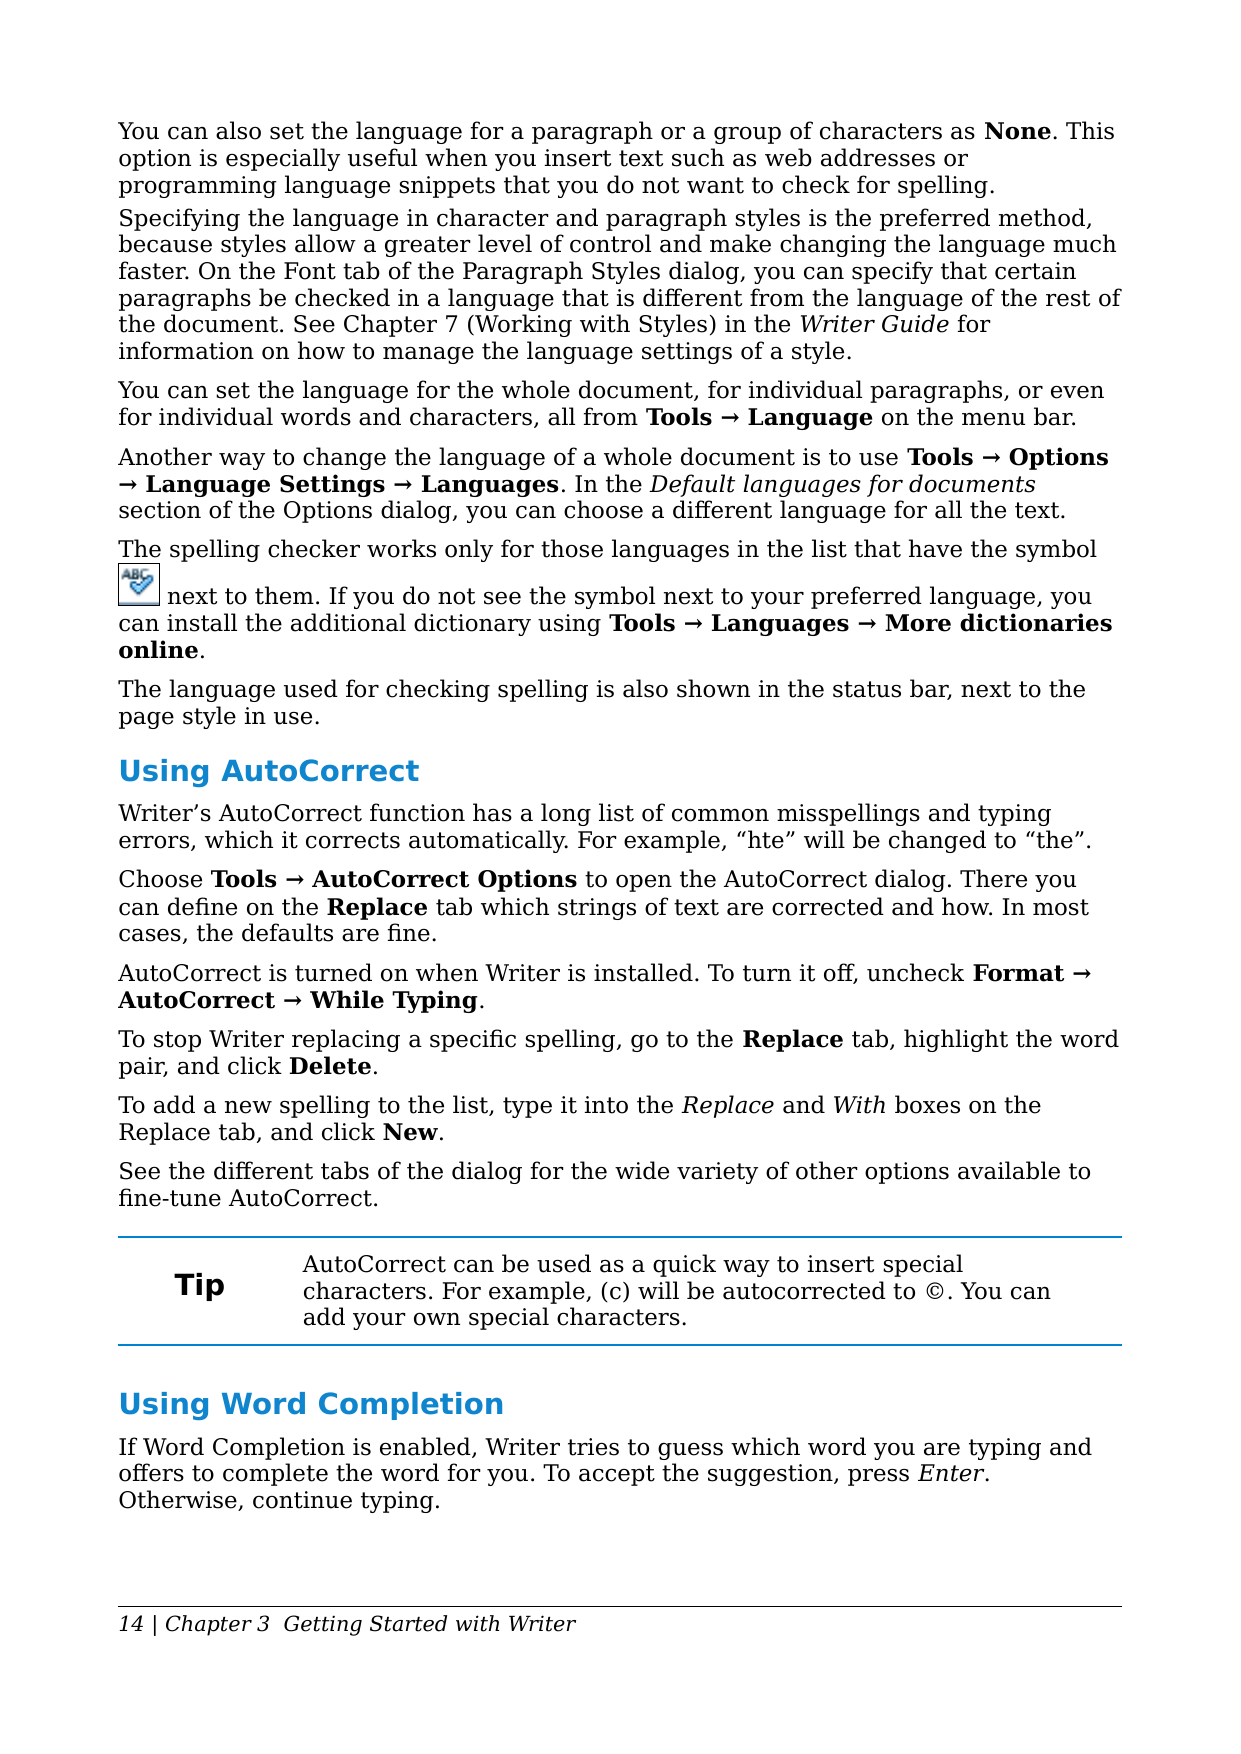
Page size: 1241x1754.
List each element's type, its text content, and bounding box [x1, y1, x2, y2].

subtitle Using Word Completion [118, 1388, 1122, 1422]
subtitle Using AutoCorrect [118, 754, 1122, 788]
list You can also set the language for a paragraph or a group of characters as None. This option is especially useful when you insert text such as web addresses or programming language snippets that you do not want to check for spelling. [118, 118, 1122, 198]
text Choose Tools → AutoCorrect Options to open the AutoCorrect dialog. There you can define on the Replace tab which strings of text are corrected and how. In most cases, the defaults are fine. [118, 866, 1122, 947]
table_header AutoCorrect can be used as a quick way to insert special characters. For example, (c) will be autocorrected to ©. You can add your own special characters. [281, 1238, 1122, 1344]
text To add a new spelling to the list, type it into the Replace and With boxes on the Replace tab, and click New. [118, 1092, 1122, 1146]
text Writer’s AutoCorrect function has a long list of common misspellings and typing errors, which it corrects automatically. For example, “hte” will be changed to “the”. [118, 801, 1122, 854]
text To stop Writer replacing a specific spelling, go to the Replace tab, highlight the word pair, and click Delete. [118, 1026, 1122, 1080]
text AutoCorrect is turned on when Writer is installed. To turn it off, uncheck Format → AutoCorrect → While Typing. [118, 959, 1122, 1013]
text Another way to change the language of a whole document is to use Tools → Options → Language Settings → Languages. In the Default languages for documents section of the Options dialog, you can choose a different language for all the text. [118, 443, 1122, 524]
text If Word Completion is enabled, Writer tries to guess which word you are typing and offers to complete the word for you. To accept the suggestion, press Enter. Otherwise, continue typing. [118, 1434, 1122, 1514]
text You can set the language for the whole document, for individual paragraphs, or even for individual words and characters, all from Tools → Language on the menu bar. [118, 377, 1122, 431]
table_header Tip [118, 1238, 281, 1344]
picture [119, 564, 159, 605]
text The spelling checker works only for those languages in the list that have the symbol next to them. If you do not see the symbol next to your preferred language, you can install the additional dictionary using Tools → Languages → More dictionaries online. [118, 537, 1122, 664]
text See the different tabs of the dialog for the wide variety of other options available to fine-tune AutoCorrect. [118, 1158, 1122, 1212]
text The language used for checking spelling is also shown in the status bar, next to the page style in use. [118, 677, 1122, 730]
text Specifying the language in character and paragraph styles is the preferred method, because styles allow a greater level of control and make changing the language much faster. On the Font tab of the Paragraph Styles dialog, you can specify that certain paragraphs be checked in a language that is different from the language of the rest of the document. See Chapter 7 (Working with Styles) in the Writer Guide for information on how to manage the language settings of a style. [118, 205, 1122, 365]
